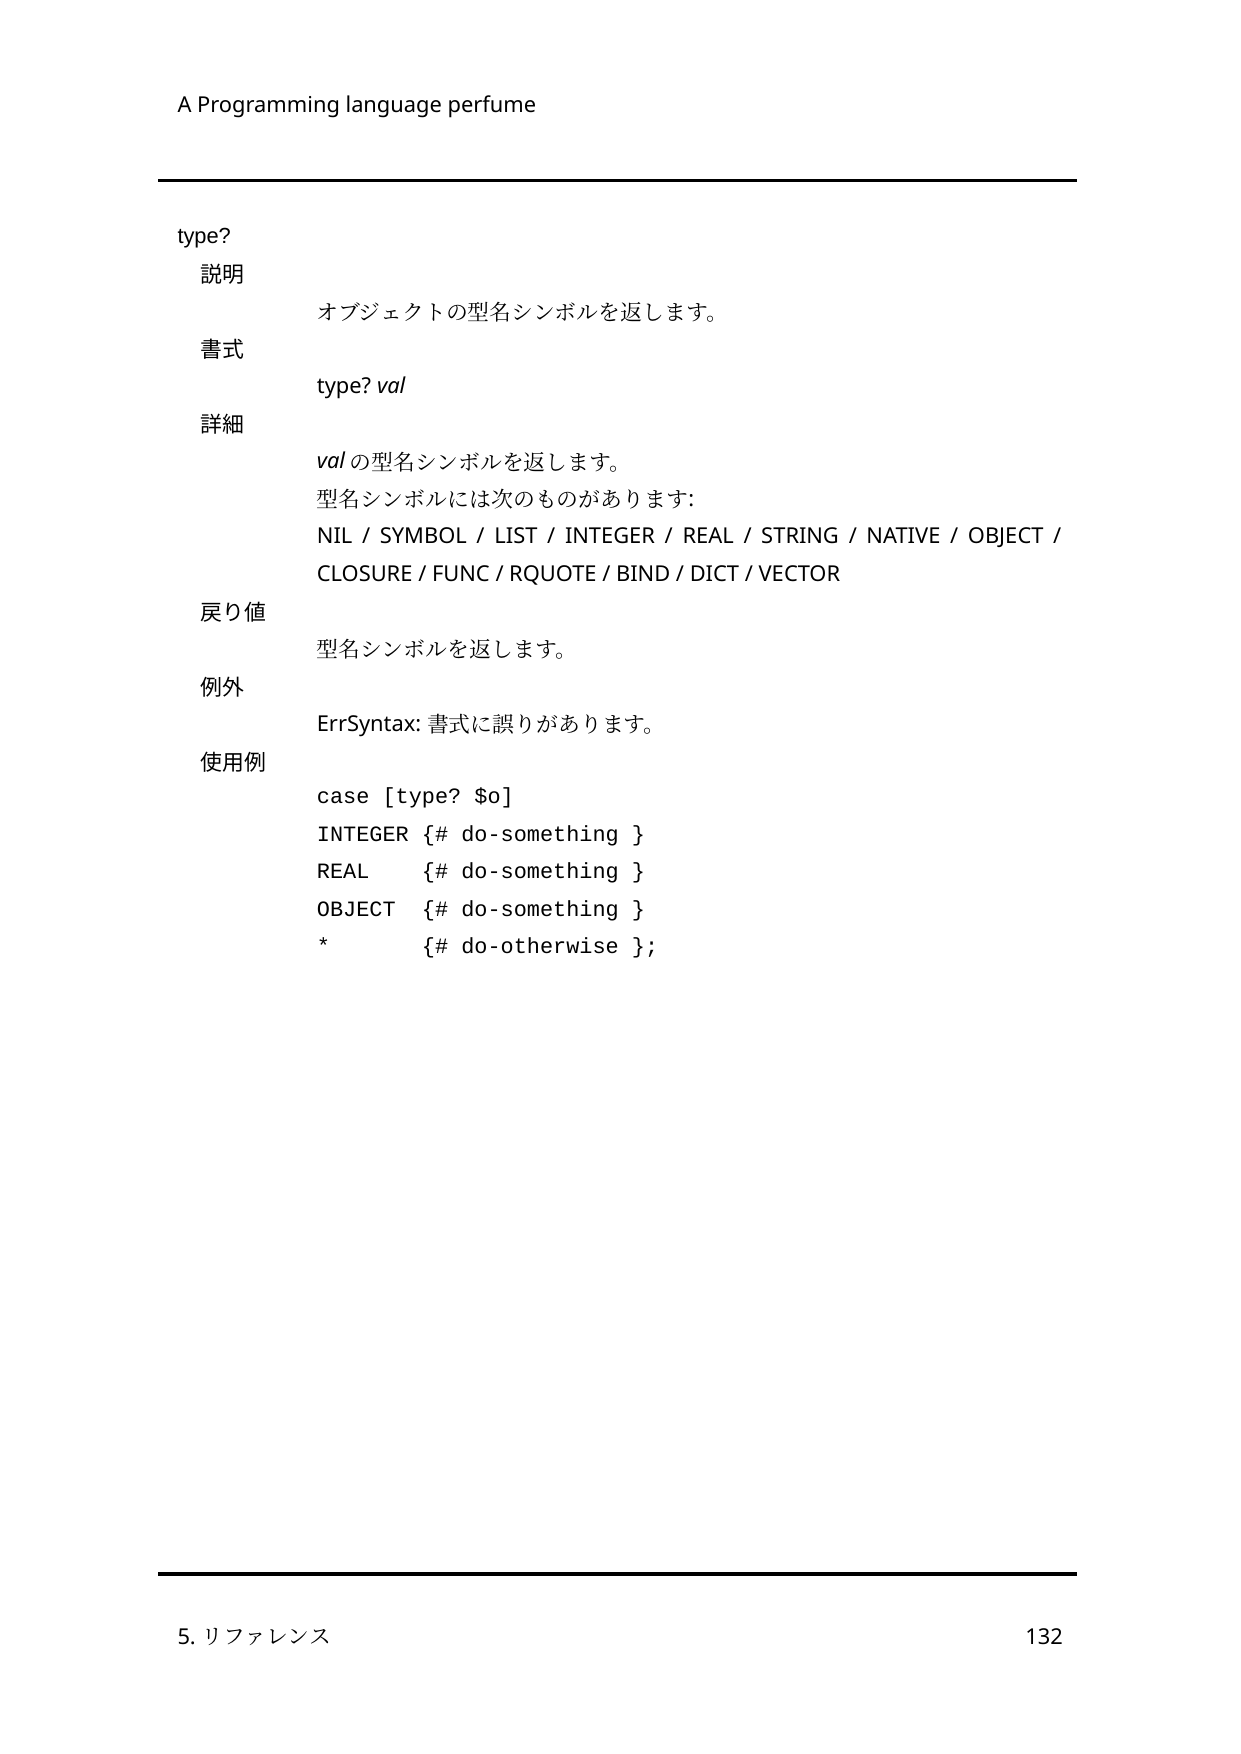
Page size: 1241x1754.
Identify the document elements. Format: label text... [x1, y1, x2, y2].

table_cell 使用例 [200, 742, 317, 967]
table_header オブジェクトの型名シンボルを返します。 [317, 254, 1063, 329]
table_cell type? val [317, 329, 1063, 404]
subtitle type? [177, 217, 1063, 254]
table_cell 型名シンボルを返します。 [317, 592, 1063, 667]
table_cell case [type? $o] INTEGER {# do-something } REAL {# do-something } OBJECT {# do-something } * {# do-otherwise }; [317, 742, 1063, 967]
table_cell 戻り値 [200, 592, 317, 667]
table_header 説明 [200, 254, 317, 329]
table_cell valの型名シンボルを返します。 型名シンボルには次のものがあります: NIL / SYMBOL / LIST / INTEGER / REAL / STRING / NATIVE / OBJECT / CLOSURE / FUNC / RQUOTE / BIND / DICT / VECTOR [317, 404, 1063, 592]
table_cell 書式 [200, 329, 317, 404]
table_cell 詳細 [200, 404, 317, 592]
table_cell ErrSyntax: 書式に誤りがあります。 [317, 667, 1063, 742]
table_cell 例外 [200, 667, 317, 742]
